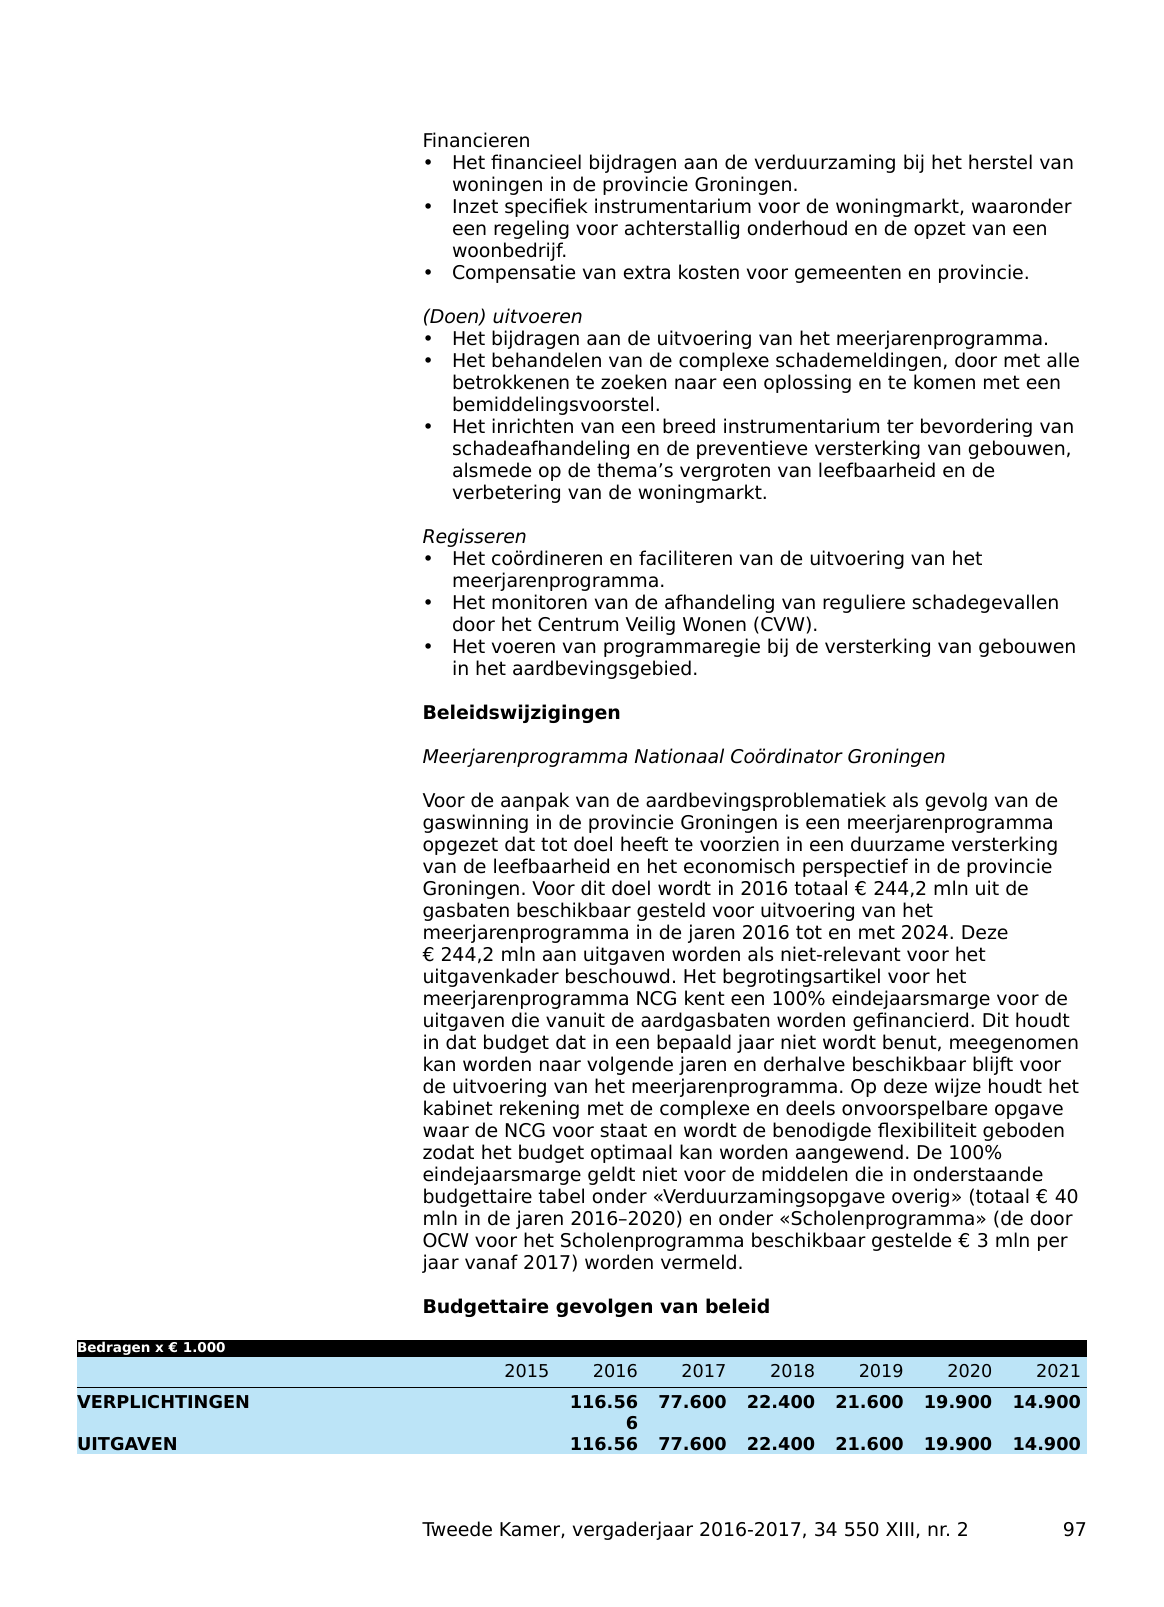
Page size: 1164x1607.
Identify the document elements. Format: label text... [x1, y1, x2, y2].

table_cell 22.400 [732, 1434, 821, 1454]
table_cell 19.900 [909, 1434, 998, 1454]
text • Het inrichten van een breed instrumentarium ter bevordering van schadeafhandeling en de preventieve versterking van gebouwen, alsmede op de thema’s vergroten van leefbaarheid en de verbetering van de woningmarkt. [422, 416, 1087, 504]
table_cell 21.600 [821, 1388, 909, 1434]
table_cell 116.56 [555, 1434, 644, 1454]
text • Het coördineren en faciliteren van de uitvoering van het meerjarenprogramma. [422, 548, 1087, 592]
text • Het voeren van programmaregie bij de versterking van gebouwen in het aardbevingsgebied. [422, 636, 1087, 680]
table_cell 14.900 [998, 1434, 1087, 1454]
subtitle (Doen) uitvoeren [422, 306, 1087, 328]
subtitle Financieren [422, 130, 1087, 152]
subtitle Beleidswijzigingen [422, 702, 1087, 724]
table_cell 2017 [644, 1357, 732, 1387]
subtitle Regisseren [422, 526, 1087, 548]
table_cell 2021 [998, 1357, 1087, 1387]
text • Het behandelen van de complexe schademeldingen, door met alle betrokkenen te zoeken naar een oplossing en te komen met een bemiddelingsvoorstel. [422, 350, 1087, 416]
table_cell 19.900 [909, 1388, 998, 1434]
table_cell [466, 1434, 555, 1454]
text • Compensatie van extra kosten voor gemeenten en provincie. [422, 262, 1087, 284]
table_cell UITGAVEN [77, 1434, 466, 1454]
table_header Bedragen x € 1.000 [77, 1340, 1087, 1356]
table_cell 2019 [821, 1357, 909, 1387]
table_cell 22.400 [732, 1388, 821, 1434]
text • Inzet specifiek instrumentarium voor de woningmarkt, waaronder een regeling voor achterstallig onderhoud en de opzet van een woonbedrijf. [422, 196, 1087, 262]
table_cell VERPLICHTINGEN [77, 1388, 466, 1434]
table_cell [466, 1388, 555, 1434]
table_cell 14.900 [998, 1388, 1087, 1434]
table_cell 77.600 [644, 1434, 732, 1454]
text • Het bijdragen aan de uitvoering van het meerjarenprogramma. [422, 328, 1087, 350]
subtitle Meerjarenprogramma Nationaal Coördinator Groningen [422, 746, 1087, 768]
table_cell 2018 [732, 1357, 821, 1387]
table_cell [77, 1357, 466, 1387]
text • Het financieel bijdragen aan de verduurzaming bij het herstel van woningen in de provincie Groningen. [422, 152, 1087, 196]
table_cell 116.566 [555, 1388, 644, 1434]
table_cell 77.600 [644, 1388, 732, 1434]
text • Het monitoren van de afhandeling van reguliere schadegevallen door het Centrum Veilig Wonen (CVW). [422, 592, 1087, 636]
table_cell 21.600 [821, 1434, 909, 1454]
subtitle Budgettaire gevolgen van beleid [422, 1296, 1087, 1318]
table_cell 2015 [466, 1357, 555, 1387]
table_cell 2016 [555, 1357, 644, 1387]
table_cell 2020 [909, 1357, 998, 1387]
text Voor de aanpak van de aardbevingsproblematiek als gevolg van de gaswinning in de provincie Groningen is een meerjarenprogramma opgezet dat tot doel heeft te voorzien in een duurzame versterking van de leefbaarheid en het economisch perspectief in de provincie Groningen. Voor dit doel wordt in 2016 totaal € 244,2 mln uit de gasbaten beschikbaar gesteld voor uitvoering van het meerjarenprogramma in de jaren 2016 tot en met 2024. Deze € 244,2 mln aan uitgaven worden als niet-relevant voor het uitgavenkader beschouwd. Het begrotingsartikel voor het meerjarenprogramma NCG kent een 100% eindejaarsmarge voor de uitgaven die vanuit de aardgasbaten worden gefinancierd. Dit houdt in dat budget dat in een bepaald jaar niet wordt benut, meegenomen kan worden naar volgende jaren en derhalve beschikbaar blijft voor de uitvoering van het meerjarenprogramma. Op deze wijze houdt het kabinet rekening met de complexe en deels onvoorspelbare opgave waar de NCG voor staat en wordt de benodigde flexibiliteit geboden zodat het budget optimaal kan worden aangewend. De 100% eindejaarsmarge geldt niet voor de middelen die in onderstaande budgettaire tabel onder «Verduurzamingsopgave overig» (totaal € 40 mln in de jaren 2016–2020) en onder «Scholenprogramma» (de door OCW voor het Scholenprogramma beschikbaar gestelde € 3 mln per jaar vanaf 2017) worden vermeld. [422, 790, 1087, 1274]
